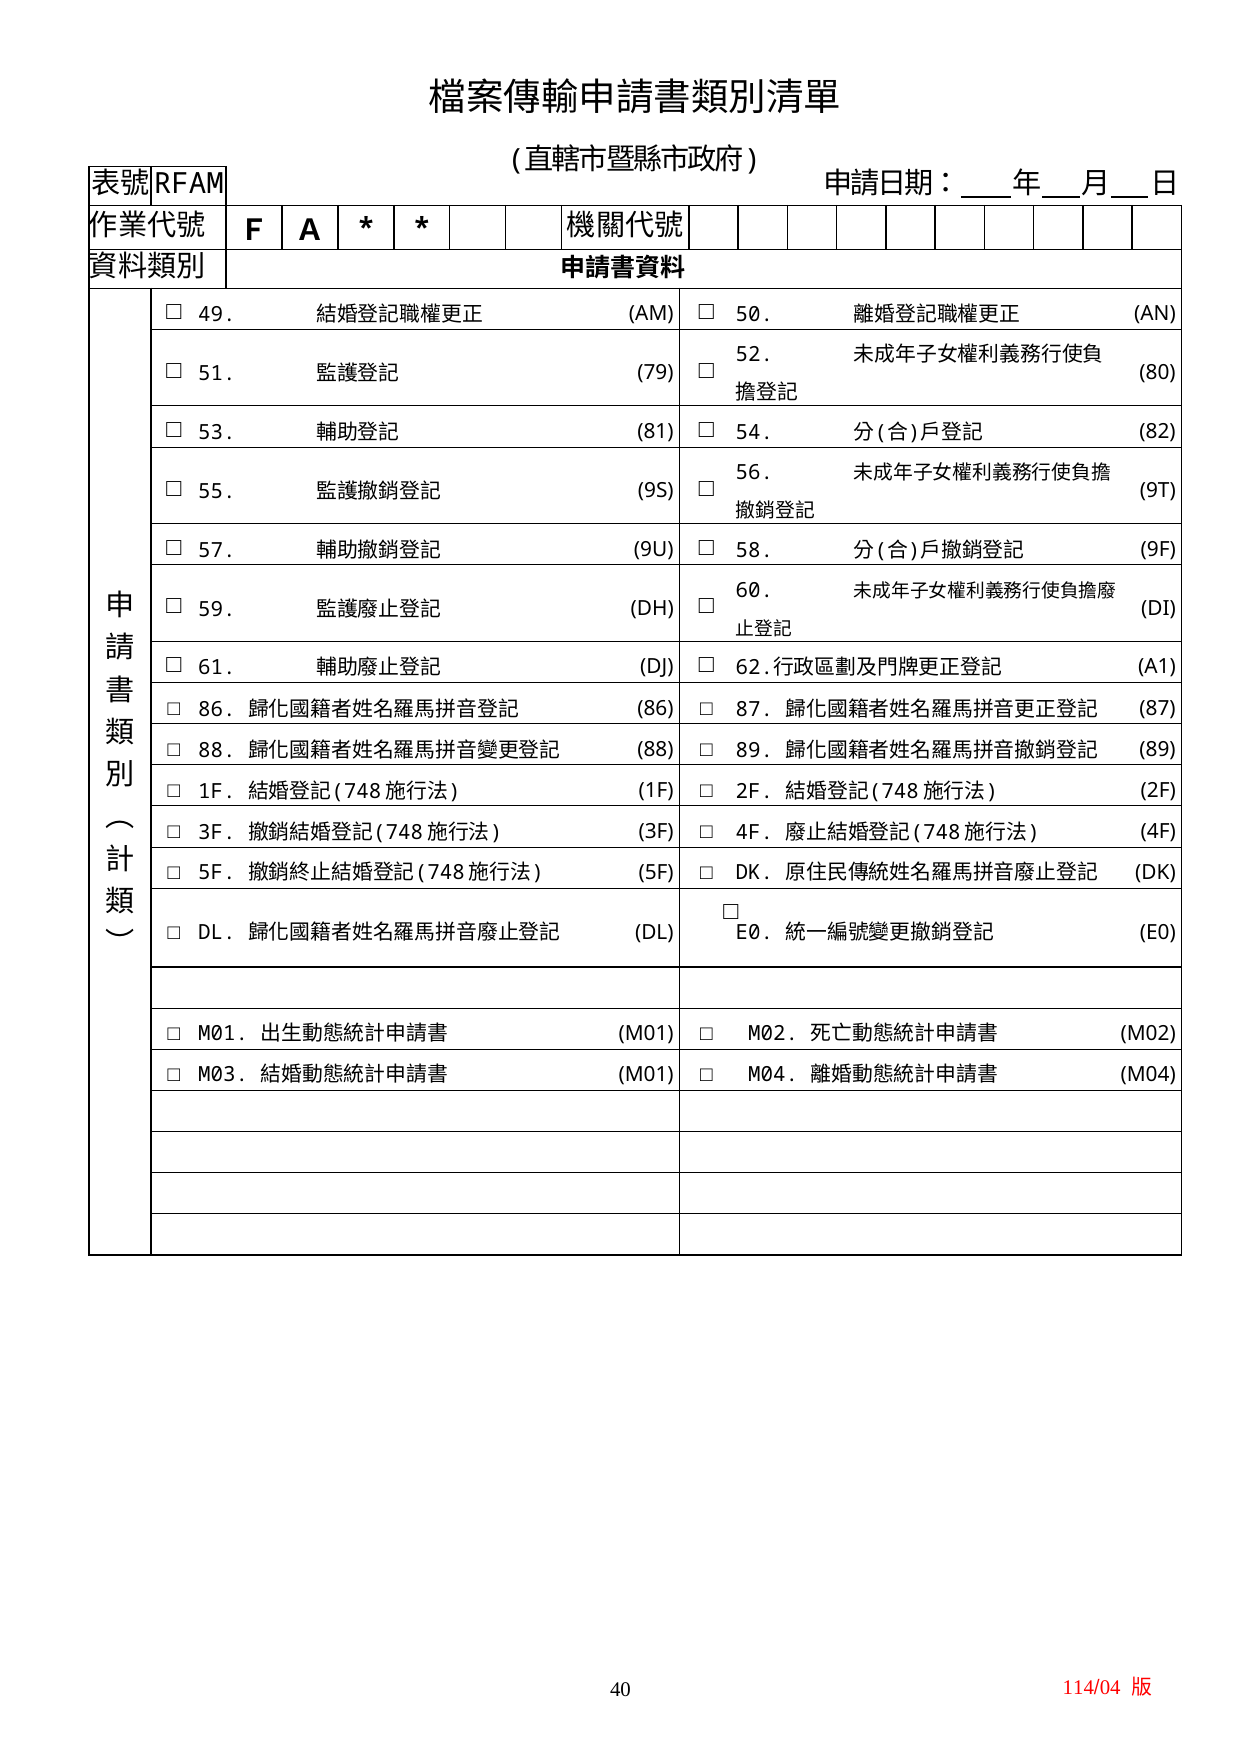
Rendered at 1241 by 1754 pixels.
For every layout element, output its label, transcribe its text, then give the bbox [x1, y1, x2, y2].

table_cell 資料類別 [90, 250, 225, 288]
table_cell Ａ [283, 206, 337, 249]
table_cell [589, 1173, 679, 1213]
table_cell 輔助撤銷登記 [198, 524, 589, 564]
table_cell 1F. 結婚登記(748施行法) [198, 765, 589, 805]
table_cell (AM) [589, 289, 679, 329]
table_cell (81) [589, 406, 679, 447]
table_cell □ [680, 642, 735, 682]
table_cell □ [680, 1050, 735, 1090]
table_cell M02. 死亡動態統計申請書 [735, 1009, 1089, 1049]
table_cell [837, 206, 885, 249]
table_cell (DL) [589, 889, 679, 966]
table_cell (1F) [589, 765, 679, 805]
table_cell □ [680, 806, 735, 847]
table_cell 監護登記 [198, 330, 589, 405]
table_cell 申請書資料 [227, 250, 1181, 288]
table_cell * [395, 206, 449, 249]
table_cell 作業代號 [90, 206, 225, 249]
table_cell [506, 206, 561, 249]
table_cell 4F. 廢止結婚登記(748施行法) [735, 806, 1122, 847]
table_cell □ [680, 765, 735, 805]
table_cell □ [152, 765, 198, 805]
table_cell [152, 1091, 198, 1131]
table_cell (M01) [589, 1050, 679, 1090]
table_cell □ [680, 448, 735, 523]
table_cell □ [680, 565, 735, 641]
table_cell RFAM [152, 167, 225, 205]
table_cell [198, 1214, 589, 1254]
table_cell 分(合)戶撤銷登記 [735, 524, 1122, 564]
table_cell (80) [1122, 330, 1181, 405]
table_cell □ [152, 642, 198, 682]
table_cell 輔助登記 [198, 406, 589, 447]
table_cell □ [680, 289, 735, 329]
table_cell (DJ) [589, 642, 679, 682]
table_cell (9U) [589, 524, 679, 564]
table_cell [589, 1214, 679, 1254]
table_cell [680, 1173, 735, 1213]
table_cell [739, 206, 787, 249]
table_cell [589, 968, 679, 1007]
table_cell □ [152, 1009, 198, 1049]
table_cell * [339, 206, 393, 249]
table_cell 3F. 撤銷結婚登記(748施行法) [198, 806, 589, 847]
table_cell (DH) [589, 565, 679, 641]
table_cell □ [152, 524, 198, 564]
table_cell □ [680, 724, 735, 764]
table_cell 表號 [90, 167, 150, 205]
table_cell (E0) [1122, 889, 1181, 966]
table_cell □ [152, 289, 198, 329]
table_cell 未成年子女權利義務行使負擔撤銷登記 [735, 448, 1122, 523]
table_cell 88. 歸化國籍者姓名羅馬拼音變更登記 [198, 724, 589, 764]
table_cell (86) [589, 683, 679, 723]
table_cell [724, 905, 735, 918]
table_cell (82) [1122, 406, 1181, 447]
table_cell 機關代號 [562, 206, 688, 249]
table_cell (79) [589, 330, 679, 405]
table_cell [735, 1091, 1089, 1131]
table_cell (4F) [1122, 806, 1181, 847]
table_cell (9T) [1122, 448, 1181, 523]
table_cell 2F. 結婚登記(748施行法) [735, 765, 1122, 805]
table_cell □ [680, 848, 735, 888]
table_cell [198, 1173, 589, 1213]
table_cell □ [152, 1050, 198, 1090]
table_cell 86. 歸化國籍者姓名羅馬拼音登記 [198, 683, 589, 723]
table_cell [589, 1132, 679, 1172]
table_cell [1084, 206, 1131, 249]
table_cell [735, 968, 1089, 1007]
table_cell (9F) [1122, 524, 1181, 564]
table_cell 結婚登記職權更正 [198, 289, 589, 329]
table_cell [152, 1214, 198, 1254]
table_cell □ [152, 565, 198, 641]
table_cell 未成年子女權利義務行使負擔登記 [735, 330, 1122, 405]
table_cell □ [680, 524, 735, 564]
table_cell □ [152, 806, 198, 847]
table_cell □ [152, 330, 198, 405]
table_cell □ [152, 889, 198, 966]
table_cell 監護撤銷登記 [198, 448, 589, 523]
table_cell [198, 1091, 589, 1131]
table_cell [887, 206, 934, 249]
table_cell [1133, 206, 1181, 249]
table_header 檔案傳輸申請書類別清單 (直轄市暨縣市政府) [89, 72, 1181, 166]
table_cell 申請書類別︵計 類︶ [90, 289, 150, 1254]
table_cell E0. 統一編號變更撤銷登記 [735, 889, 1122, 966]
table_cell 申請日期： 年 月 日 [227, 166, 1181, 205]
table_cell [589, 1091, 679, 1131]
table_cell [152, 1132, 198, 1172]
table_cell (M01) [589, 1009, 679, 1049]
table_cell [680, 1091, 735, 1131]
table_cell [690, 206, 737, 249]
table_cell [198, 1132, 589, 1172]
table_cell [680, 968, 735, 1007]
table_cell 監護廢止登記 [198, 565, 589, 641]
table_cell [735, 1173, 1089, 1213]
table_cell DK. 原住民傳統姓名羅馬拼音廢止登記 [735, 848, 1122, 888]
table_cell (2F) [1122, 765, 1181, 805]
table_cell [936, 206, 984, 249]
table_cell [152, 1173, 198, 1213]
table_cell [680, 1132, 735, 1172]
table_cell (87) [1122, 683, 1181, 723]
table_cell M03. 結婚動態統計申請書 [198, 1050, 589, 1090]
table_cell [680, 889, 735, 966]
table_cell [450, 206, 505, 249]
table_cell 89. 歸化國籍者姓名羅馬拼音撤銷登記 [735, 724, 1122, 764]
table_cell □ [152, 848, 198, 888]
table_cell 62.行政區劃及門牌更正登記 [735, 642, 1122, 682]
table_cell [1090, 1214, 1181, 1254]
table_cell □ [680, 1009, 735, 1049]
table_cell 未成年子女權利義務行使負擔廢止登記 [735, 565, 1122, 641]
table_cell □ [680, 330, 735, 405]
table_cell M01. 出生動態統計申請書 [198, 1009, 589, 1049]
table_cell (M04) [1090, 1050, 1181, 1090]
table_cell □ [680, 683, 735, 723]
table_cell (88) [589, 724, 679, 764]
table_cell (3F) [589, 806, 679, 847]
table_cell [1090, 968, 1181, 1007]
table_cell [788, 206, 836, 249]
table_cell 分(合)戶登記 [735, 406, 1122, 447]
table_cell DL. 歸化國籍者姓名羅馬拼音廢止登記 [198, 889, 589, 966]
table_cell [1090, 1173, 1181, 1213]
table_cell (DK) [1122, 848, 1181, 888]
table_cell [1090, 1132, 1181, 1172]
table_cell □ [152, 406, 198, 447]
table_cell 5F. 撤銷終止結婚登記(748施行法) [198, 848, 589, 888]
table_cell 輔助廢止登記 [198, 642, 589, 682]
table_cell [1090, 1091, 1181, 1131]
table_cell □ [152, 683, 198, 723]
table_cell (5F) [589, 848, 679, 888]
table_cell □ [152, 724, 198, 764]
table_cell (M02) [1090, 1009, 1181, 1049]
table_cell M04. 離婚動態統計申請書 [735, 1050, 1089, 1090]
table_cell (A1) [1122, 642, 1181, 682]
table_cell (89) [1122, 724, 1181, 764]
table_cell (9S) [589, 448, 679, 523]
table_cell 87. 歸化國籍者姓名羅馬拼音更正登記 [735, 683, 1122, 723]
table_cell [152, 968, 198, 1007]
table_cell [1034, 206, 1082, 249]
table_cell [680, 1214, 735, 1254]
table_cell [735, 1214, 1089, 1254]
table_cell (DI) [1122, 565, 1181, 641]
table_cell □ [152, 448, 198, 523]
table_cell Ｆ [227, 206, 281, 249]
table_cell (AN) [1122, 289, 1181, 329]
table_cell [735, 1132, 1089, 1172]
table_cell [198, 968, 589, 1007]
table_cell [985, 206, 1033, 249]
table_cell 離婚登記職權更正 [735, 289, 1122, 329]
table_cell □ [680, 406, 735, 447]
